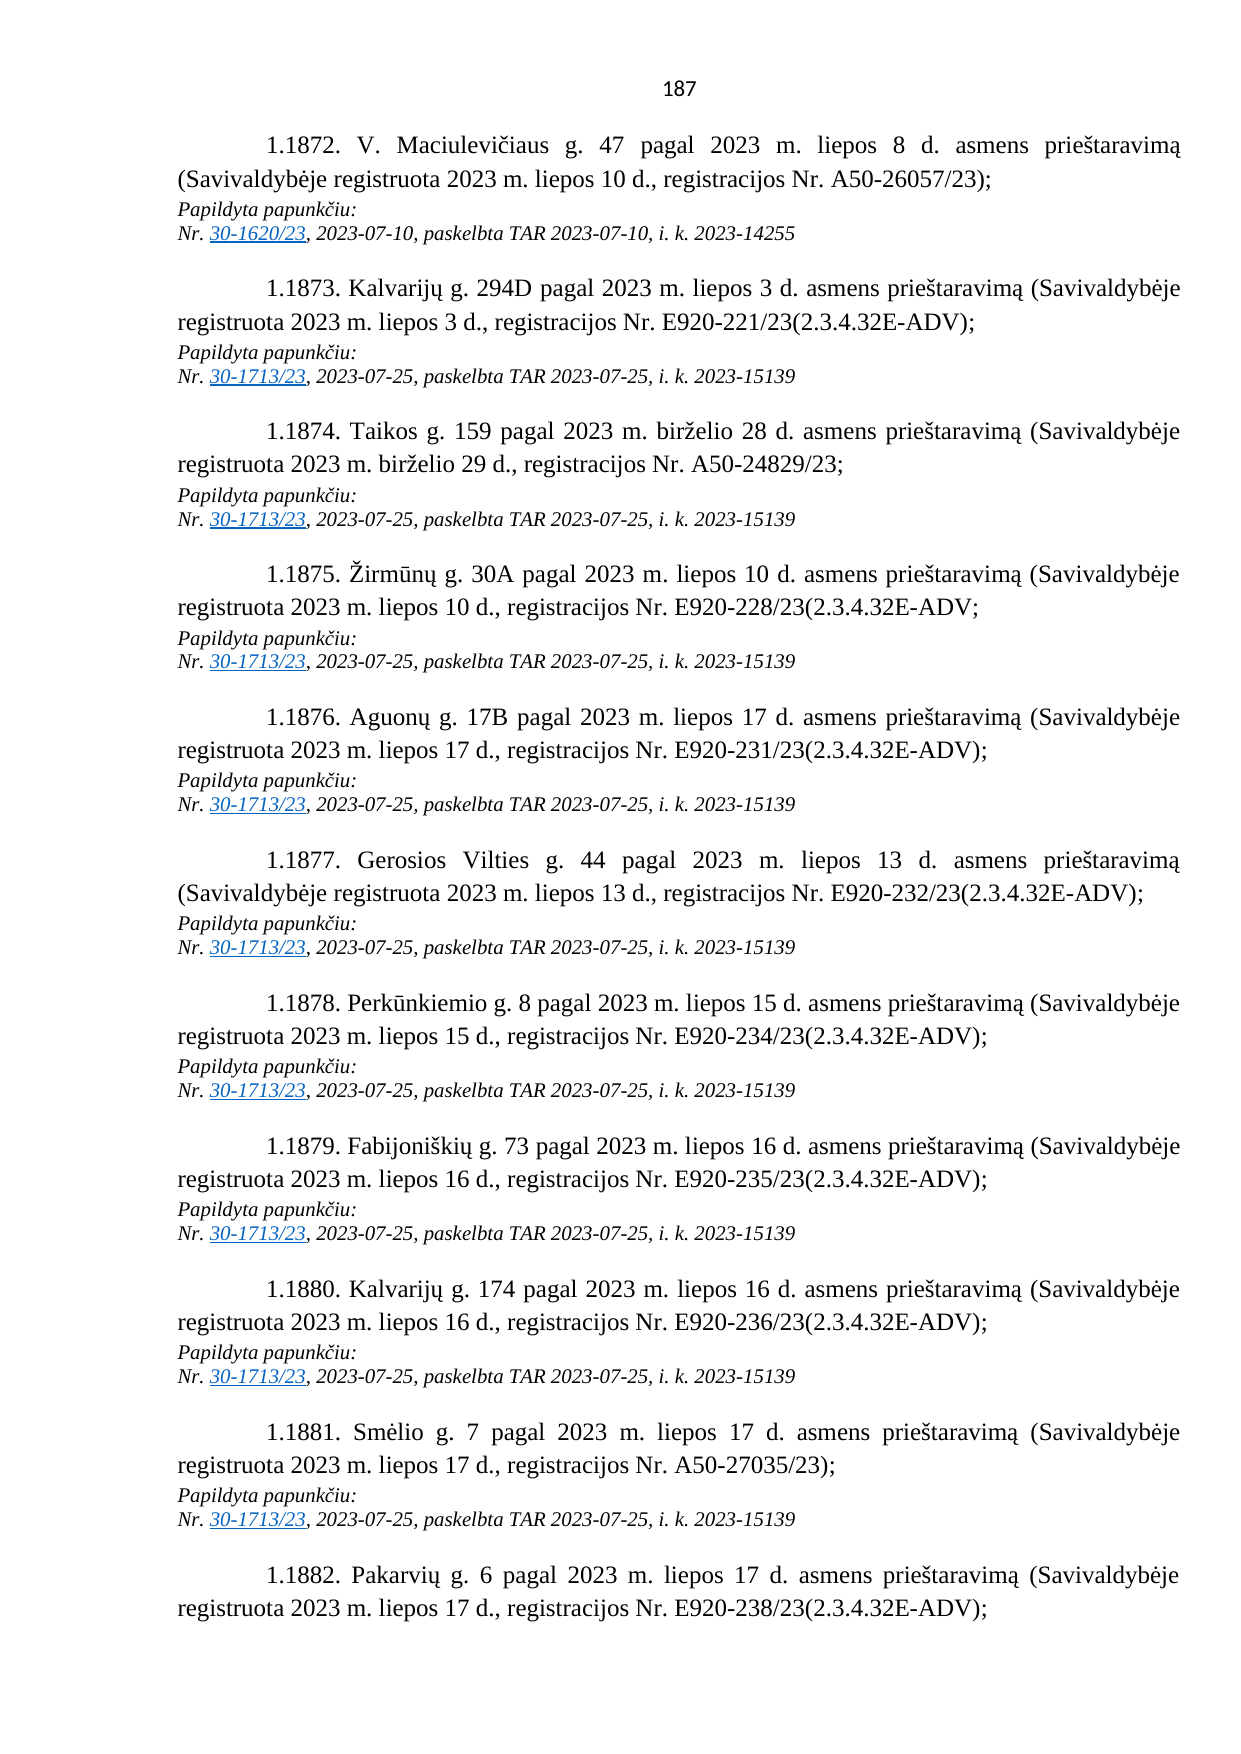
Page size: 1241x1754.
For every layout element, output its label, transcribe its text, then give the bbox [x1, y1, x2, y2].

text Nr. 30-1713/23, 2023-07-25, paskelbta TAR 2023-07-25, i. k. 2023-15139 [177, 935, 1181, 959]
text 1.1880. Kalvarijų g. 174 pagal 2023 m. liepos 16 d. asmens prieštaravimą (Savivaldybėje registruota 2023 m. liepos 16 d., registracijos Nr. E920-236/23(2.3.4.32E-ADV); [177, 1274, 1181, 1336]
text Nr. 30-1713/23, 2023-07-25, paskelbta TAR 2023-07-25, i. k. 2023-15139 [177, 649, 1181, 673]
text Nr. 30-1713/23, 2023-07-25, paskelbta TAR 2023-07-25, i. k. 2023-15139 [177, 1221, 1181, 1245]
text 1.1875. Žirmūnų g. 30A pagal 2023 m. liepos 10 d. asmens prieštaravimą (Savivaldybėje registruota 2023 m. liepos 10 d., registracijos Nr. E920-228/23(2.3.4.32E-ADV; [177, 559, 1181, 621]
text Nr. 30-1713/23, 2023-07-25, paskelbta TAR 2023-07-25, i. k. 2023-15139 [177, 1364, 1181, 1388]
text 1.1878. Perkūnkiemio g. 8 pagal 2023 m. liepos 15 d. asmens prieštaravimą (Savivaldybėje registruota 2023 m. liepos 15 d., registracijos Nr. E920-234/23(2.3.4.32E-ADV); [177, 988, 1181, 1050]
text Papildyta papunkčiu: [177, 1340, 1181, 1364]
text Papildyta papunkčiu: [177, 768, 1181, 792]
text Papildyta papunkčiu: [177, 911, 1181, 935]
text Papildyta papunkčiu: [177, 197, 1181, 221]
text 1.1876. Aguonų g. 17B pagal 2023 m. liepos 17 d. asmens prieštaravimą (Savivaldybėje registruota 2023 m. liepos 17 d., registracijos Nr. E920-231/23(2.3.4.32E-ADV); [177, 702, 1181, 764]
text Nr. 30-1713/23, 2023-07-25, paskelbta TAR 2023-07-25, i. k. 2023-15139 [177, 1078, 1181, 1102]
text 1.1881. Smėlio g. 7 pagal 2023 m. liepos 17 d. asmens prieštaravimą (Savivaldybėje registruota 2023 m. liepos 17 d., registracijos Nr. A50-27035/23); [177, 1417, 1181, 1479]
text 1.1882. Pakarvių g. 6 pagal 2023 m. liepos 17 d. asmens prieštaravimą (Savivaldybėje registruota 2023 m. liepos 17 d., registracijos Nr. E920-238/23(2.3.4.32E-ADV); [177, 1560, 1181, 1622]
text 1.1873. Kalvarijų g. 294D pagal 2023 m. liepos 3 d. asmens prieštaravimą (Savivaldybėje registruota 2023 m. liepos 3 d., registracijos Nr. E920-221/23(2.3.4.32E-ADV); [177, 273, 1181, 335]
text Nr. 30-1713/23, 2023-07-25, paskelbta TAR 2023-07-25, i. k. 2023-15139 [177, 507, 1181, 531]
text 1.1879. Fabijoniškių g. 73 pagal 2023 m. liepos 16 d. asmens prieštaravimą (Savivaldybėje registruota 2023 m. liepos 16 d., registracijos Nr. E920-235/23(2.3.4.32E-ADV); [177, 1131, 1181, 1193]
text Papildyta papunkčiu: [177, 1197, 1181, 1221]
text 1.1874. Taikos g. 159 pagal 2023 m. birželio 28 d. asmens prieštaravimą (Savivaldybėje registruota 2023 m. birželio 29 d., registracijos Nr. A50-24829/23; [177, 416, 1181, 478]
text Nr. 30-1713/23, 2023-07-25, paskelbta TAR 2023-07-25, i. k. 2023-15139 [177, 1507, 1181, 1531]
text Papildyta papunkčiu: [177, 625, 1181, 649]
text 1.1877. Gerosios Vilties g. 44 pagal 2023 m. liepos 13 d. asmens prieštaravimą (Savivaldybėje registruota 2023 m. liepos 13 d., registracijos Nr. E920-232/23(2.3.4.32E-ADV); [177, 845, 1181, 907]
text Nr. 30-1713/23, 2023-07-25, paskelbta TAR 2023-07-25, i. k. 2023-15139 [177, 364, 1181, 388]
text Papildyta papunkčiu: [177, 339, 1181, 364]
text Papildyta papunkčiu: [177, 1483, 1181, 1507]
text Nr. 30-1713/23, 2023-07-25, paskelbta TAR 2023-07-25, i. k. 2023-15139 [177, 792, 1181, 816]
text Papildyta papunkčiu: [177, 482, 1181, 507]
text Papildyta papunkčiu: [177, 1054, 1181, 1078]
text Nr. 30-1620/23, 2023-07-10, paskelbta TAR 2023-07-10, i. k. 2023-14255 [177, 221, 1181, 245]
text 1.1872. V. Maciulevičiaus g. 47 pagal 2023 m. liepos 8 d. asmens prieštaravimą (Savivaldybėje registruota 2023 m. liepos 10 d., registracijos Nr. A50-26057/23); [177, 131, 1181, 192]
